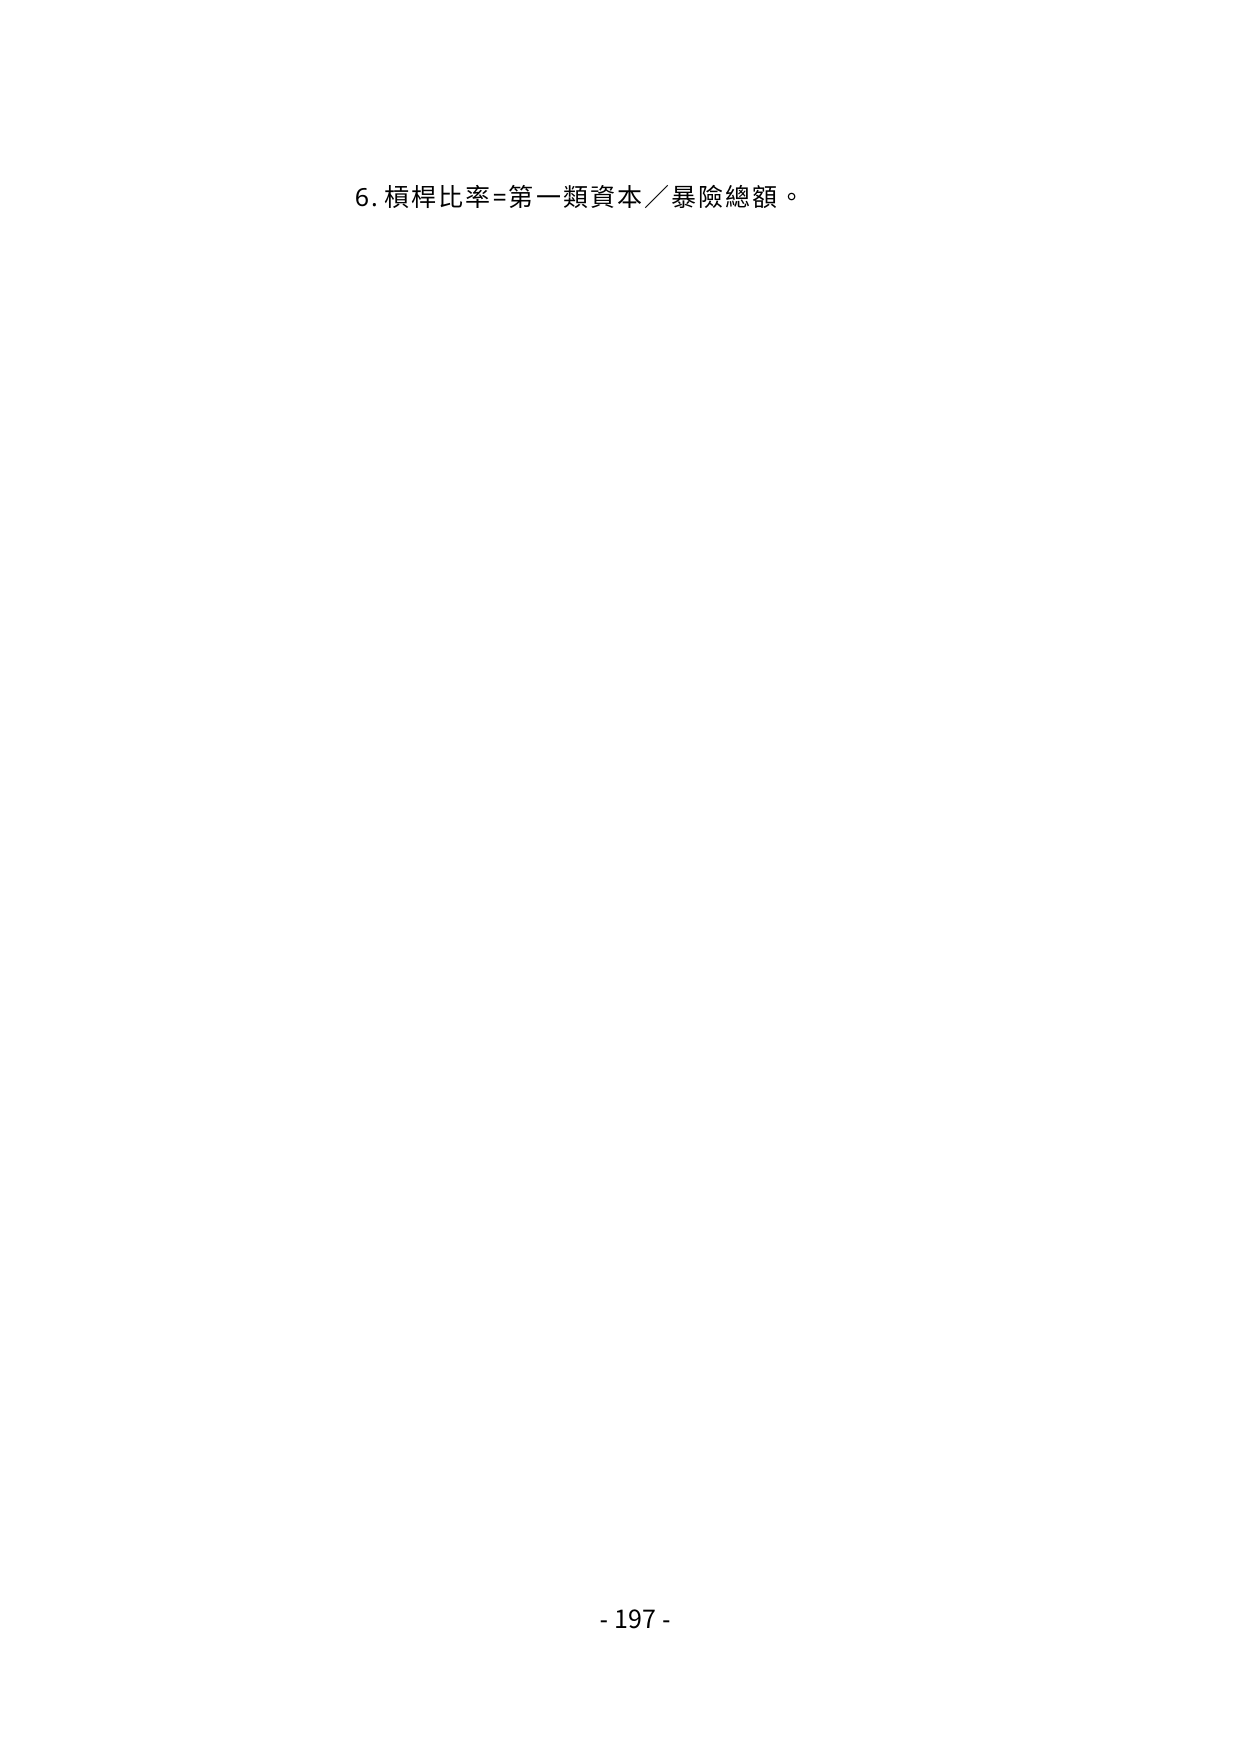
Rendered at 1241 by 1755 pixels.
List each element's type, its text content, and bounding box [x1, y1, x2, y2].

text 6. 槓桿比率=第一類資本／暴險總額。 [354, 177, 1122, 213]
